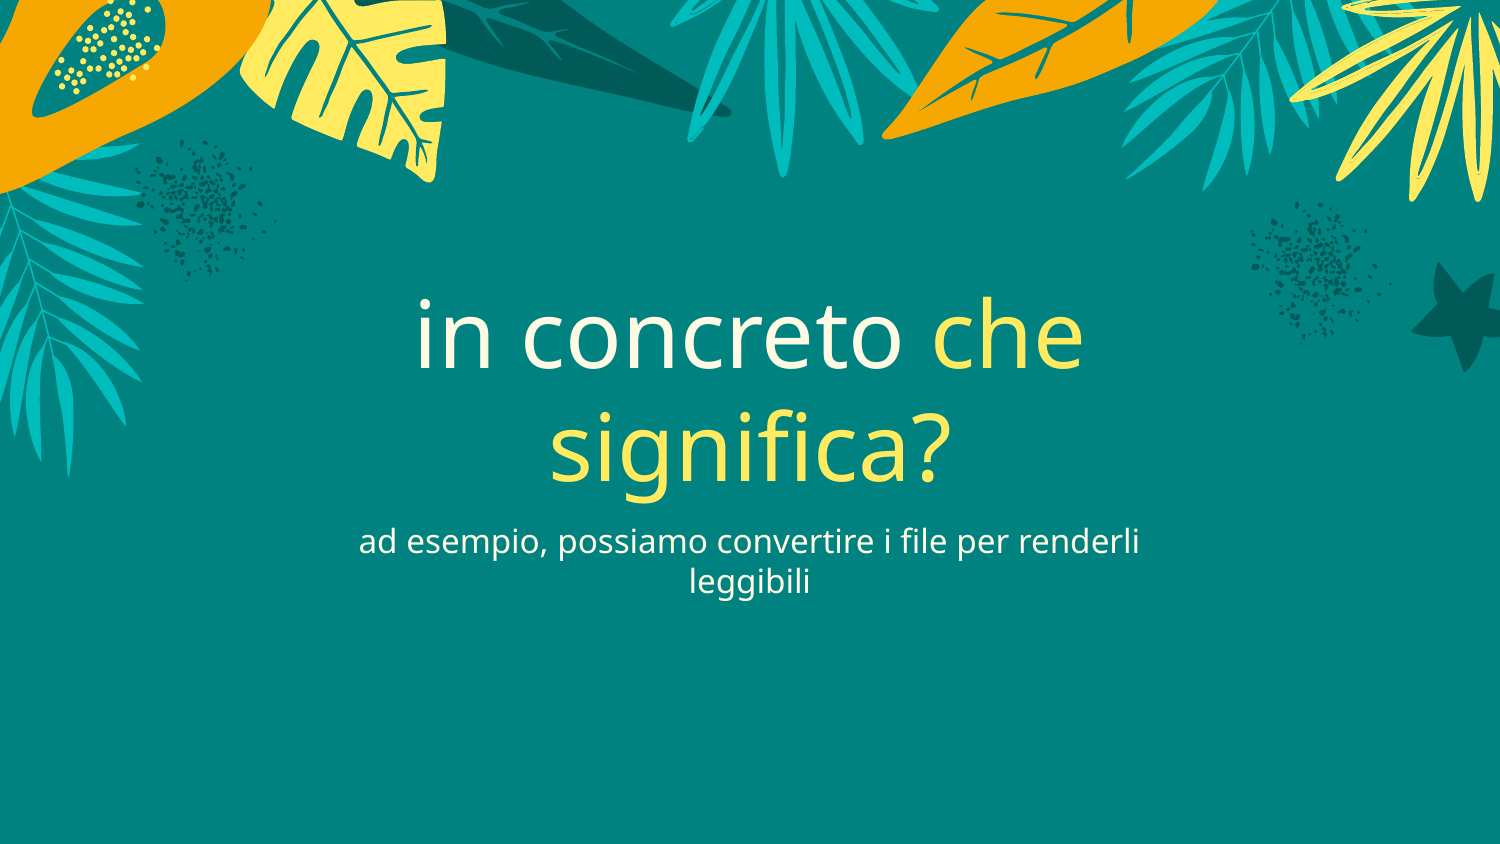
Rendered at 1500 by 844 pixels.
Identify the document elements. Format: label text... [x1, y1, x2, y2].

picture [116, 122, 291, 296]
picture [1231, 184, 1406, 359]
subtitle ad esempio, possiamo convertire i file per renderli leggibili [342, 505, 1158, 726]
title in concreto che significa? [197, 311, 1303, 464]
